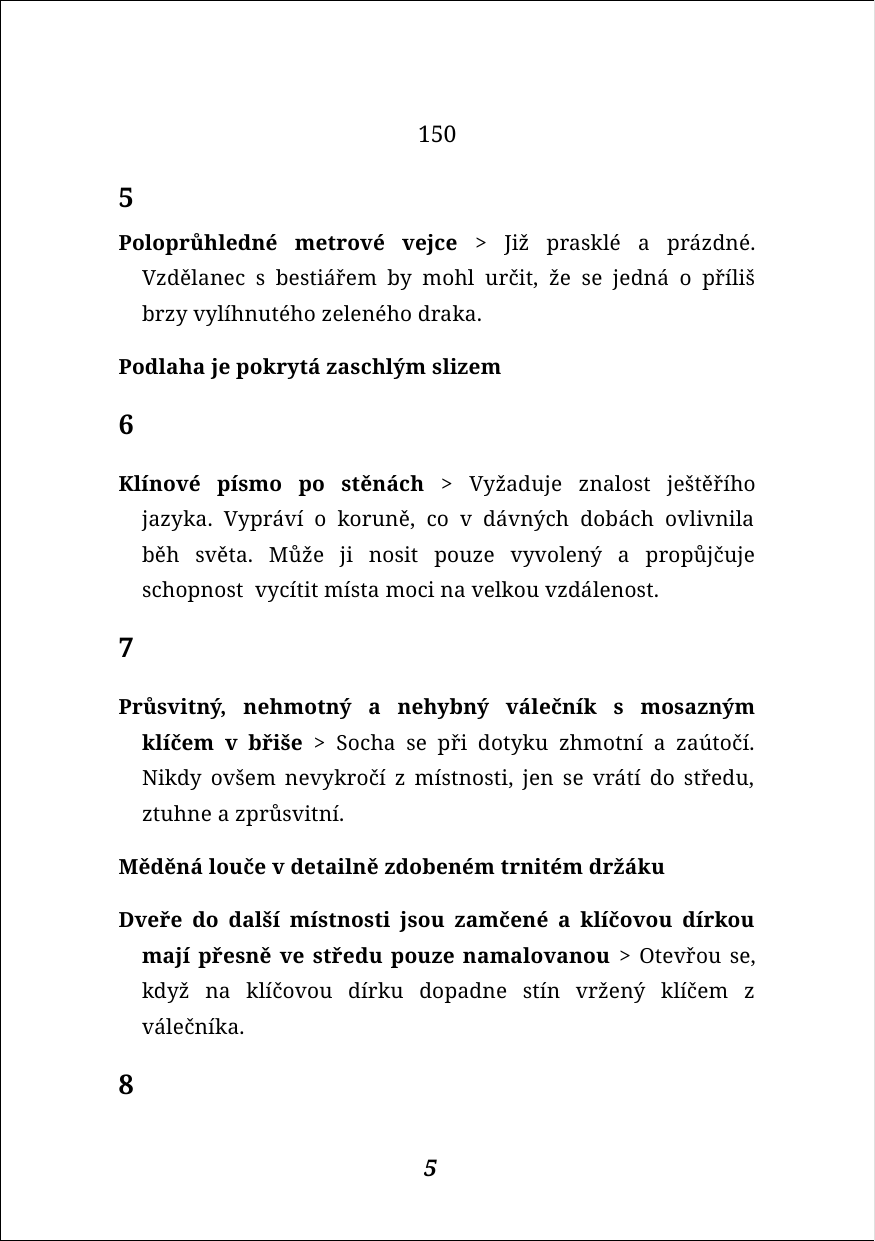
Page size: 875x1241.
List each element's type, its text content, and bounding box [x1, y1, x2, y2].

text Poloprůhledné metrové vejce > Již prasklé a prázdné. Vzdělanec s bestiářem by mohl určit, že se jedná o příliš brzy vylíhnutého zeleného draka. [118, 228, 756, 327]
text Měděná louče v detailně zdobeném trnitém držáku [118, 852, 756, 881]
text Klínové písmo po stěnách > Vyžaduje znalost ještěřího jazyka. Vypráví o koruně, co v dávných dobách ovlivnila běh světa. Může ji nosit pouze vyvolený a propůjčuje schopnost vycítit místa moci na velkou vzdálenost. [118, 469, 756, 604]
subtitle 5 [118, 179, 756, 216]
text 7 [118, 629, 756, 666]
text Podlaha je pokrytá zaschlým slizem [118, 352, 756, 380]
text 8 [118, 1065, 756, 1102]
text 6 [118, 405, 756, 442]
text Průsvitný, nehmotný a nehybný válečník s mosazným klíčem v břiše > Socha se při dotyku zhmotní a zaútočí. Nikdy ovšem nevykročí z místnosti, jen se vrátí do středu, ztuhne a zprůsvitní. [118, 692, 756, 827]
text Dveře do další místnosti jsou zamčené a klíčovou dírkou mají přesně ve středu pouze namalovanou > Otevřou se, když na klíčovou dírku dopadne stín vržený klíčem z válečníka. [118, 905, 756, 1040]
